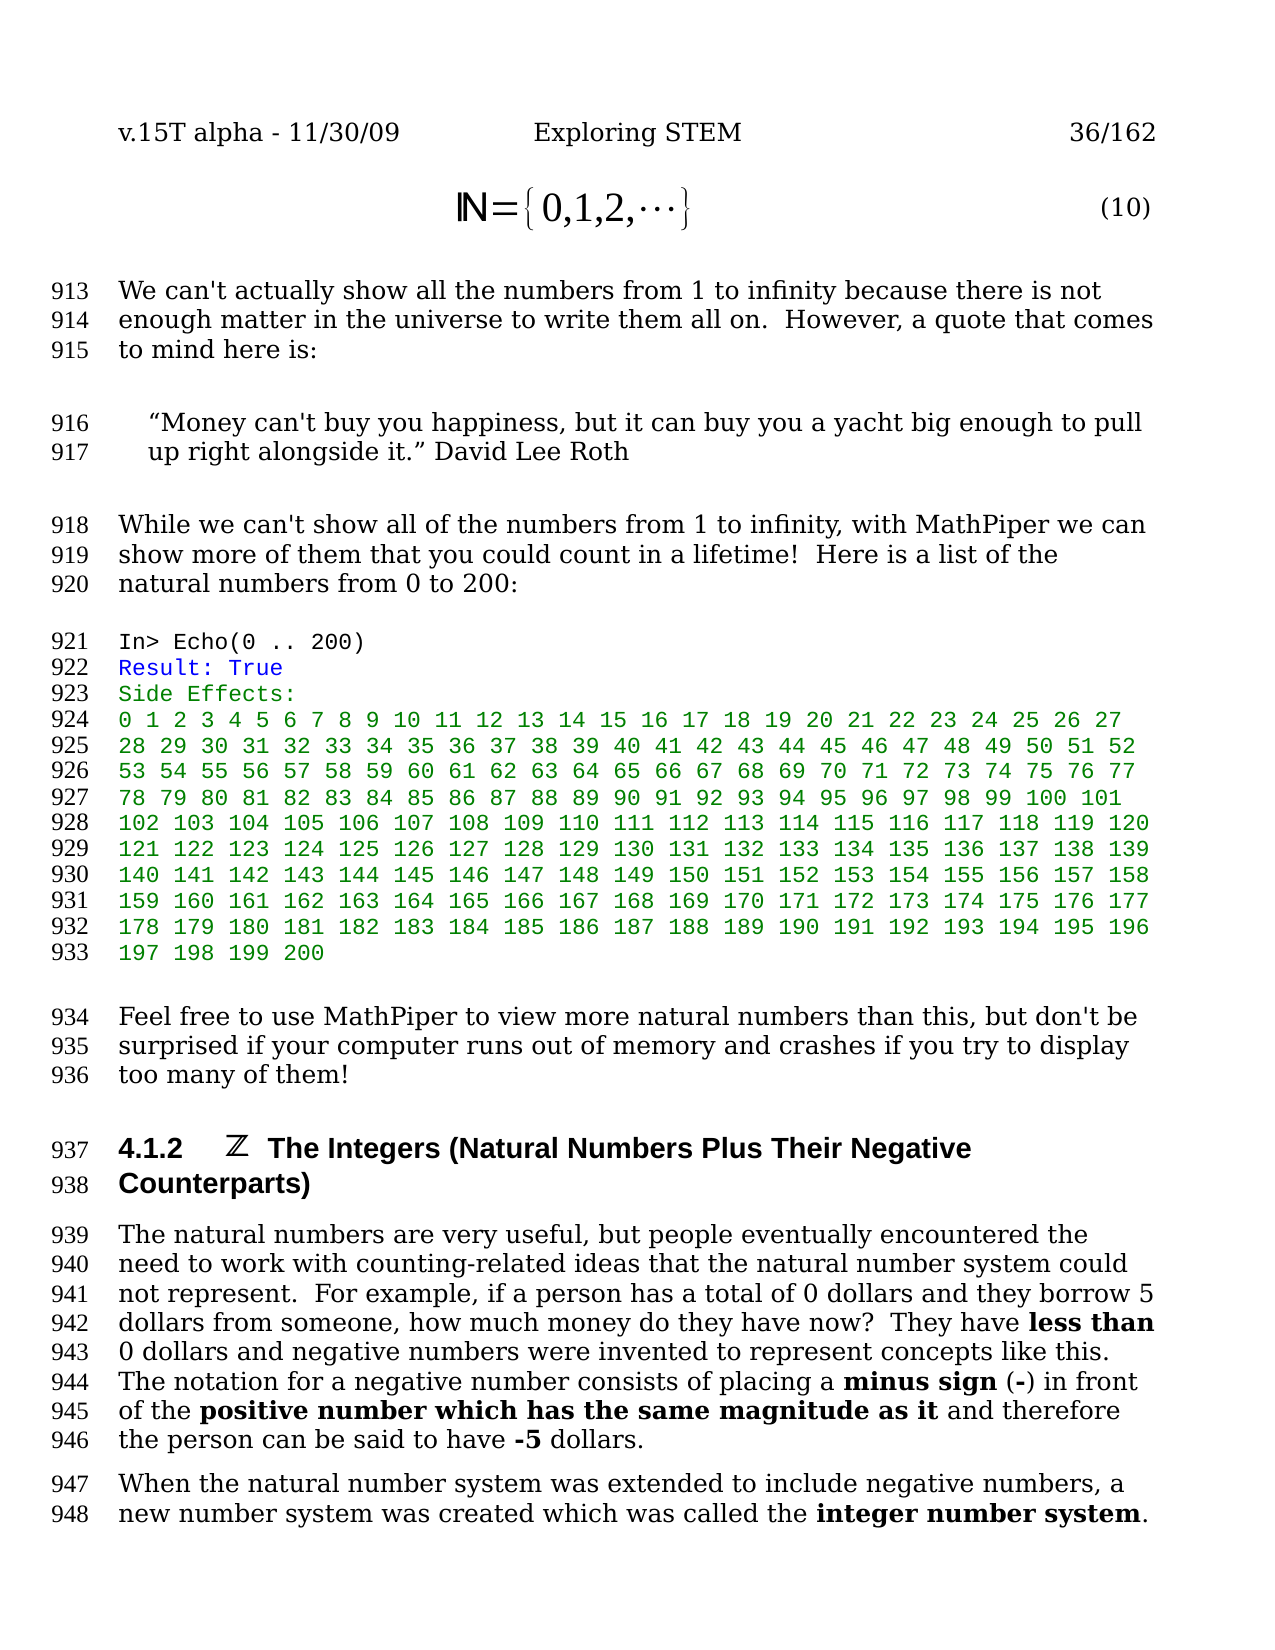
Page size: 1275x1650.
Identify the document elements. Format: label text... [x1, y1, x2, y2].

text 0 1 2 3 4 5 6 7 8 9 10 11 12 13 14 15 16 17 18 19 20 21 22 23 24 25 26 27 28 29 30 31 32 33 34 35 36 37 38 39 40 41 42 43 44 45 46 47 48 49 50 51 52 53 54 55 56 57 58 59 60 61 62 63 64 65 66 67 68 69 70 71 72 73 74 75 76 77 78 79 80 81 82 83 84 85 86 87 88 89 90 91 92 93 94 95 96 97 98 99 100 101 102 103 104 105 106 107 108 109 110 111 112 113 114 115 116 117 118 119 120 121 122 123 124 125 126 127 128 129 130 131 132 133 134 135 136 137 138 139 140 141 142 143 144 145 146 147 148 149 150 151 152 153 154 155 156 157 158 159 160 161 162 163 164 165 166 167 168 169 170 171 172 173 174 175 176 177 178 179 180 181 182 183 184 185 186 187 188 189 190 191 192 193 194 195 196 197 198 199 200 [118, 708, 1157, 967]
text While we can't show all of the numbers from 1 to infinity, with MathPiper we can show more of them that you could count in a lifetime! Here is a list of the natural numbers from 0 to 200: [118, 511, 1157, 598]
table_header (10) [1041, 177, 1157, 238]
text “Money can't buy you happiness, but it can buy you a yacht big enough to pull up right alongside it.” David Lee Roth [148, 408, 1157, 467]
subtitle The Integers (Natural Numbers Plus Their Negative Counterparts) [118, 1129, 1157, 1199]
text We can't actually show all the numbers from 1 to infinity because there is not enough matter in the universe to write them all on. However, a quote that comes to mind here is: [118, 277, 1157, 364]
text When the natural number system was extended to include negative numbers, a new number system was created which was called the integer number system. [118, 1470, 1157, 1528]
text The natural numbers are very useful, but people eventually encountered the need to work with counting-related ideas that the natural number system could not represent. For example, if a person has a total of 0 dollars and they borrow 5 dollars from someone, how much money do they have now? They have less than 0 dollars and negative numbers were invented to represent concepts like this. The notation for a negative number consists of placing a minus sign (-) in front of the positive number which has the same magnitude as it and therefore the person can be said to have -5 dollars. [118, 1221, 1157, 1455]
table_header [118, 177, 1041, 238]
text In> Echo(0 .. 200) [118, 630, 1157, 656]
text Result: True [118, 656, 1157, 682]
text Side Effects: [118, 682, 1157, 708]
text Feel free to use MathPiper to view more natural numbers than this, but don't be surprised if your computer runs out of memory and crashes if you try to display too many of them! [118, 1002, 1157, 1090]
